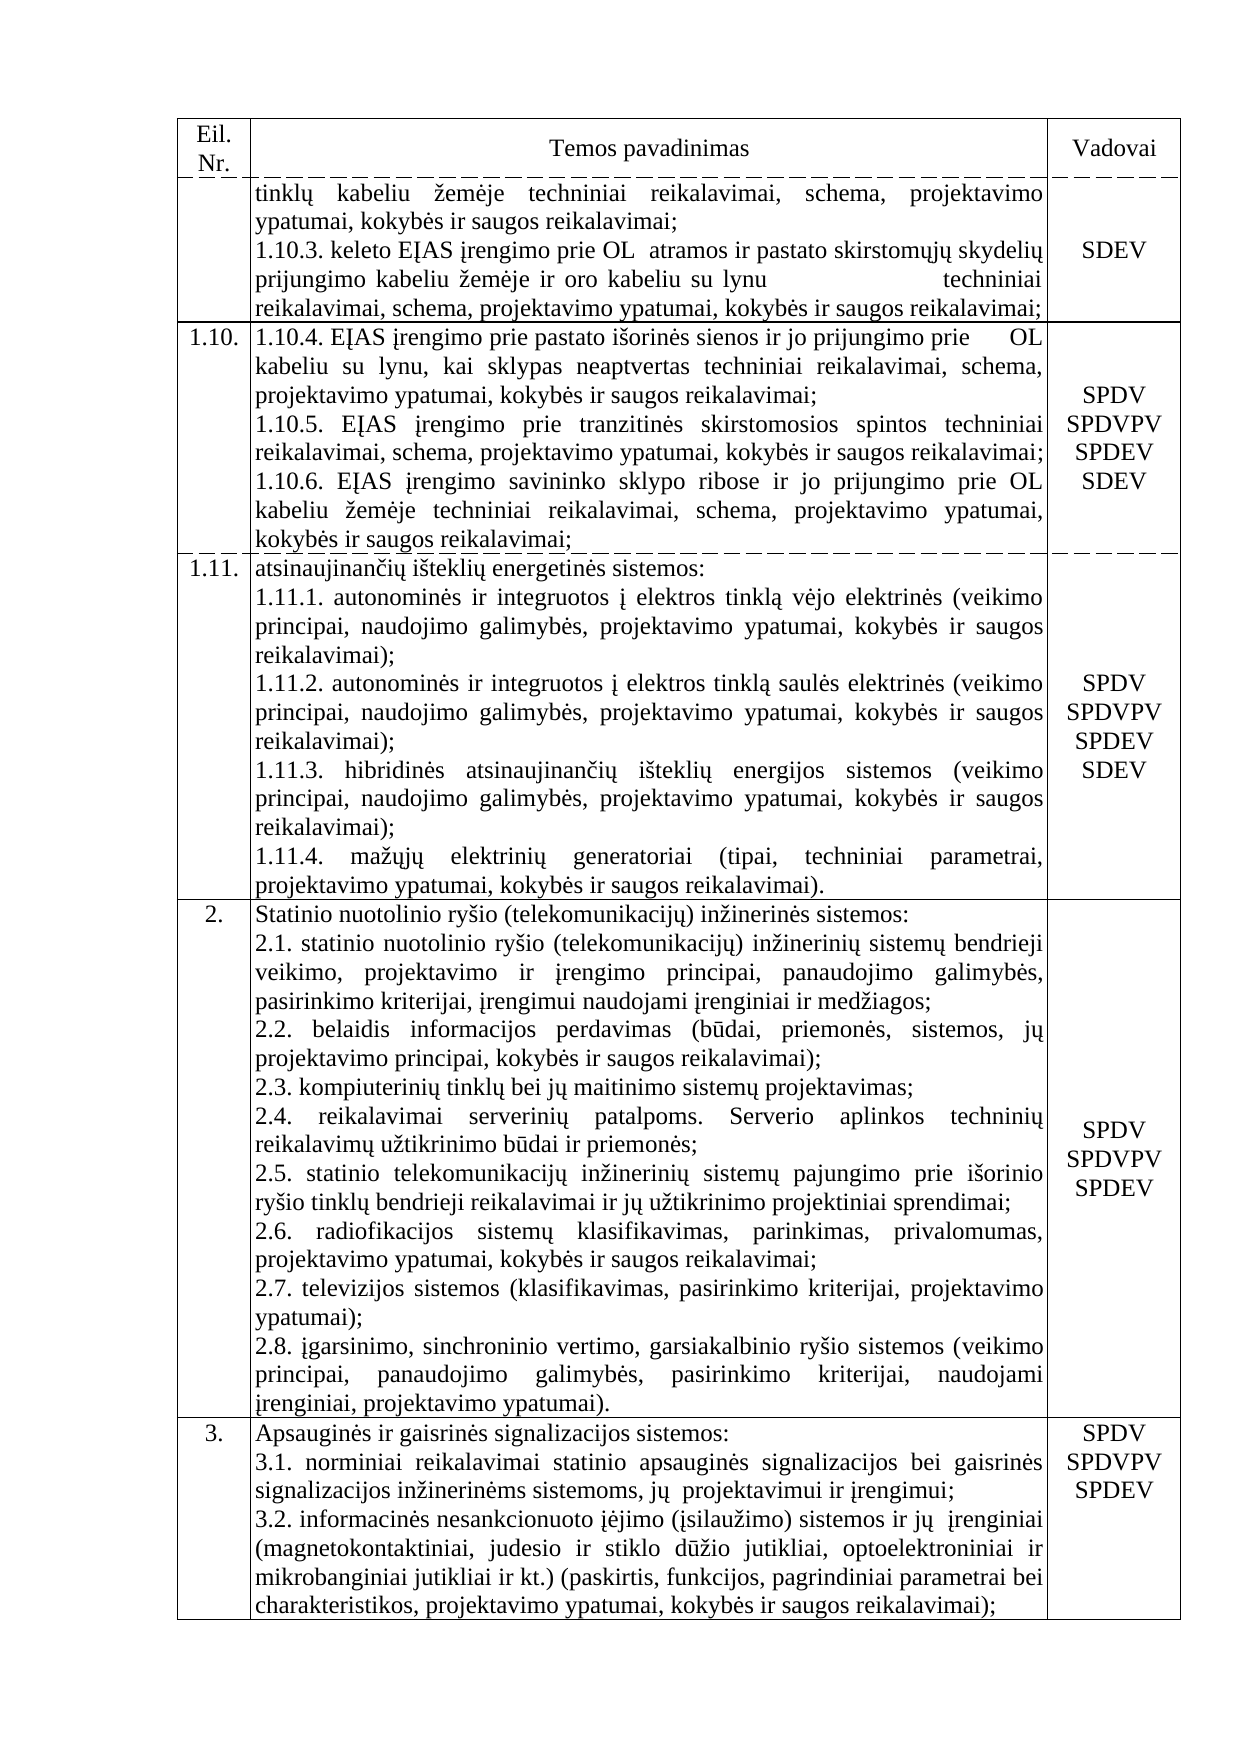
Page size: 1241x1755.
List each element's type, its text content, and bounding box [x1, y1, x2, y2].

table_cell [178, 177, 250, 321]
table_cell SPDV SPDVPV SPDEV [1048, 900, 1180, 1417]
table_cell 1.11. [178, 553, 250, 898]
table_header Temos pavadinimas [251, 119, 1047, 177]
table_cell SPDV SPDVPV SPDEV [1048, 1418, 1180, 1619]
table_cell Apsauginės ir gaisrinės signalizacijos sistemos: 3.1. norminiai reikalavimai statinio apsauginės signalizacijos bei gaisrinės signalizacijos inžinerinėms sistemoms, jų projektavimui ir įrengimui; 3.2. informacinės nesankcionuoto įėjimo (įsilaužimo) sistemos ir jų įrenginiai (magnetokontaktiniai, judesio ir stiklo dūžio jutikliai, optoelektroniniai ir mikrobanginiai jutikliai ir kt.) (paskirtis, funkcijos, pagrindiniai parametrai bei charakteristikos, projektavimo ypatumai, kokybės ir saugos reikalavimai); [251, 1418, 1047, 1619]
table_cell 1.10.4. EĮAS įrengimo prie pastato išorinės sienos ir jo prijungimo prie OL kabeliu su lynu, kai sklypas neaptvertas techniniai reikalavimai, schema, projektavimo ypatumai, kokybės ir saugos reikalavimai; 1.10.5. EĮAS įrengimo prie tranzitinės skirstomosios spintos techniniai reikalavimai, schema, projektavimo ypatumai, kokybės ir saugos reikalavimai; 1.10.6. EĮAS įrengimo savininko sklypo ribose ir jo prijungimo prie OL kabeliu žemėje techniniai reikalavimai, schema, projektavimo ypatumai, kokybės ir saugos reikalavimai; [251, 323, 1047, 552]
table_cell Statinio nuotolinio ryšio (telekomunikacijų) inžinerinės sistemos: 2.1. statinio nuotolinio ryšio (telekomunikacijų) inžinerinių sistemų bendrieji veikimo, projektavimo ir įrengimo principai, panaudojimo galimybės, pasirinkimo kriterijai, įrengimui naudojami įrenginiai ir medžiagos; 2.2. belaidis informacijos perdavimas (būdai, priemonės, sistemos, jų projektavimo principai, kokybės ir saugos reikalavimai); 2.3. kompiuterinių tinklų bei jų maitinimo sistemų projektavimas; 2.4. reikalavimai serverinių patalpoms. Serverio aplinkos techninių reikalavimų užtikrinimo būdai ir priemonės; 2.5. statinio telekomunikacijų inžinerinių sistemų pajungimo prie išorinio ryšio tinklų bendrieji reikalavimai ir jų užtikrinimo projektiniai sprendimai; 2.6. radiofikacijos sistemų klasifikavimas, parinkimas, privalomumas, projektavimo ypatumai, kokybės ir saugos reikalavimai; 2.7. televizijos sistemos (klasifikavimas, pasirinkimo kriterijai, projektavimo ypatumai); 2.8. įgarsinimo, sinchroninio vertimo, garsiakalbinio ryšio sistemos (veikimo principai, panaudojimo galimybės, pasirinkimo kriterijai, naudojami įrenginiai, projektavimo ypatumai). [251, 900, 1047, 1417]
table_header Eil. Nr. [178, 119, 250, 177]
table_cell 3. [178, 1418, 250, 1619]
table_cell 1.10. [178, 323, 250, 552]
table_cell SPDV SPDVPV SPDEV SDEV [1048, 323, 1180, 552]
table_cell SDEV [1048, 177, 1180, 321]
table_cell tinklų kabeliu žemėje techniniai reikalavimai, schema, projektavimo ypatumai, kokybės ir saugos reikalavimai; 1.10.3. keleto EĮAS įrengimo prie OL atramos ir pastato skirstomųjų skydelių prijungimo kabeliu žemėje ir oro kabeliu su lynu techniniai reikalavimai, schema, projektavimo ypatumai, kokybės ir saugos reikalavimai; [251, 177, 1047, 321]
table_cell atsinaujinančių išteklių energetinės sistemos: 1.11.1. autonominės ir integruotos į elektros tinklą vėjo elektrinės (veikimo principai, naudojimo galimybės, projektavimo ypatumai, kokybės ir saugos reikalavimai); 1.11.2. autonominės ir integruotos į elektros tinklą saulės elektrinės (veikimo principai, naudojimo galimybės, projektavimo ypatumai, kokybės ir saugos reikalavimai); 1.11.3. hibridinės atsinaujinančių išteklių energijos sistemos (veikimo principai, naudojimo galimybės, projektavimo ypatumai, kokybės ir saugos reikalavimai); 1.11.4. mažųjų elektrinių generatoriai (tipai, techniniai parametrai, projektavimo ypatumai, kokybės ir saugos reikalavimai). [251, 553, 1047, 898]
table_cell 2. [178, 900, 250, 1417]
table_cell SPDV SPDVPV SPDEV SDEV [1048, 553, 1180, 898]
table_header Vadovai [1048, 119, 1180, 177]
